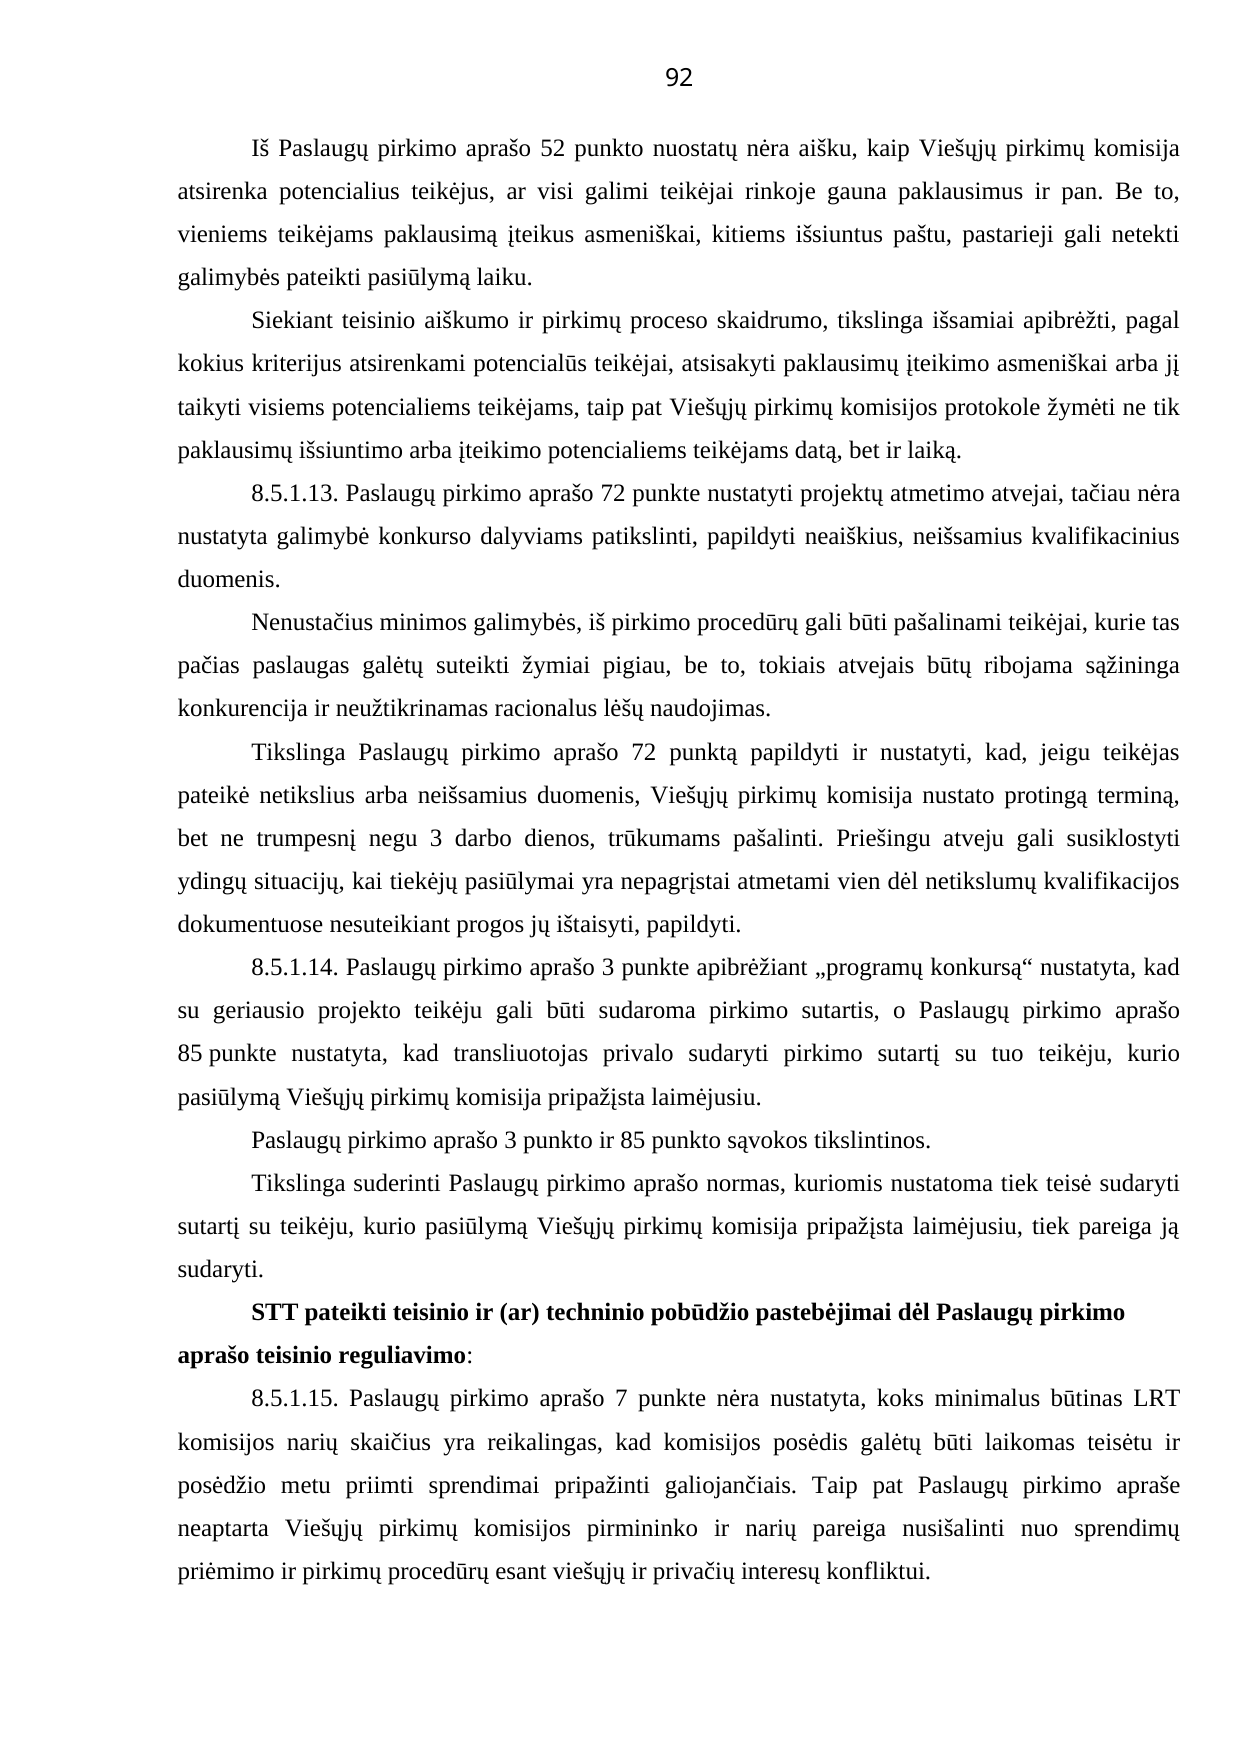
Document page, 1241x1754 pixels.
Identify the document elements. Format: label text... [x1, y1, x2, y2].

text Tikslinga suderinti Paslaugų pirkimo aprašo normas, kuriomis nustatoma tiek teisė sudaryti sutartį su teikėju, kurio pasiūlymą Viešųjų pirkimų komisija pripažįsta laimėjusiu, tiek pareiga ją sudaryti. [177, 1168, 1181, 1283]
text Nenustačius minimos galimybės, iš pirkimo procedūrų gali būti pašalinami teikėjai, kurie tas pačias paslaugas galėtų suteikti žymiai pigiau, be to, tokiais atvejais būtų ribojama sąžininga konkurencija ir neužtikrinamas racionalus lėšų naudojimas. [177, 607, 1181, 722]
text Tikslinga Paslaugų pirkimo aprašo 72 punktą papildyti ir nustatyti, kad, jeigu teikėjas pateikė netikslius arba neišsamius duomenis, Viešųjų pirkimų komisija nustato protingą terminą, bet ne trumpesnį negu 3 darbo dienos, trūkumams pašalinti. Priešingu atveju gali susiklostyti ydingų situacijų, kai tiekėjų pasiūlymai yra nepagrįstai atmetami vien dėl netikslumų kvalifikacijos dokumentuose nesuteikiant progos jų ištaisyti, papildyti. [177, 737, 1181, 938]
text 8.5.1.14. Paslaugų pirkimo aprašo 3 punkte apibrėžiant „programų konkursą“ nustatyta, kad su geriausio projekto teikėju gali būti sudaroma pirkimo sutartis, o Paslaugų pirkimo aprašo 85 punkte nustatyta, kad transliuotojas privalo sudaryti pirkimo sutartį su tuo teikėju, kurio pasiūlymą Viešųjų pirkimų komisija pripažįsta laimėjusiu. [177, 952, 1181, 1110]
text 8.5.1.13. Paslaugų pirkimo aprašo 72 punkte nustatyti projektų atmetimo atvejai, tačiau nėra nustatyta galimybė konkurso dalyviams patikslinti, papildyti neaiškius, neišsamius kvalifikacinius duomenis. [177, 478, 1181, 593]
text Iš Paslaugų pirkimo aprašo 52 punkto nuostatų nėra aišku, kaip Viešųjų pirkimų komisija atsirenka potencialius teikėjus, ar visi galimi teikėjai rinkoje gauna paklausimus ir pan. Be to, vieniems teikėjams paklausimą įteikus asmeniškai, kitiems išsiuntus paštu, pastarieji gali netekti galimybės pateikti pasiūlymą laiku. [177, 133, 1181, 291]
text 8.5.1.15. Paslaugų pirkimo aprašo 7 punkte nėra nustatyta, koks minimalus būtinas LRT komisijos narių skaičius yra reikalingas, kad komisijos posėdis galėtų būti laikomas teisėtu ir posėdžio metu priimti sprendimai pripažinti galiojančiais. Taip pat Paslaugų pirkimo apraše neaptarta Viešųjų pirkimų komisijos pirmininko ir narių pareiga nusišalinti nuo sprendimų priėmimo ir pirkimų procedūrų esant viešųjų ir privačių interesų konfliktui. [177, 1383, 1181, 1585]
text Siekiant teisinio aiškumo ir pirkimų proceso skaidrumo, tikslinga išsamiai apibrėžti, pagal kokius kriterijus atsirenkami potencialūs teikėjai, atsisakyti paklausimų įteikimo asmeniškai arba jį taikyti visiems potencialiems teikėjams, taip pat Viešųjų pirkimų komisijos protokole žymėti ne tik paklausimų išsiuntimo arba įteikimo potencialiems teikėjams datą, bet ir laiką. [177, 305, 1181, 463]
text Paslaugų pirkimo aprašo 3 punkto ir 85 punkto sąvokos tikslintinos. [177, 1125, 1181, 1153]
text STT pateikti teisinio ir (ar) techninio pobūdžio pastebėjimai dėl Paslaugų pirkimo aprašo teisinio reguliavimo: [177, 1297, 1181, 1369]
